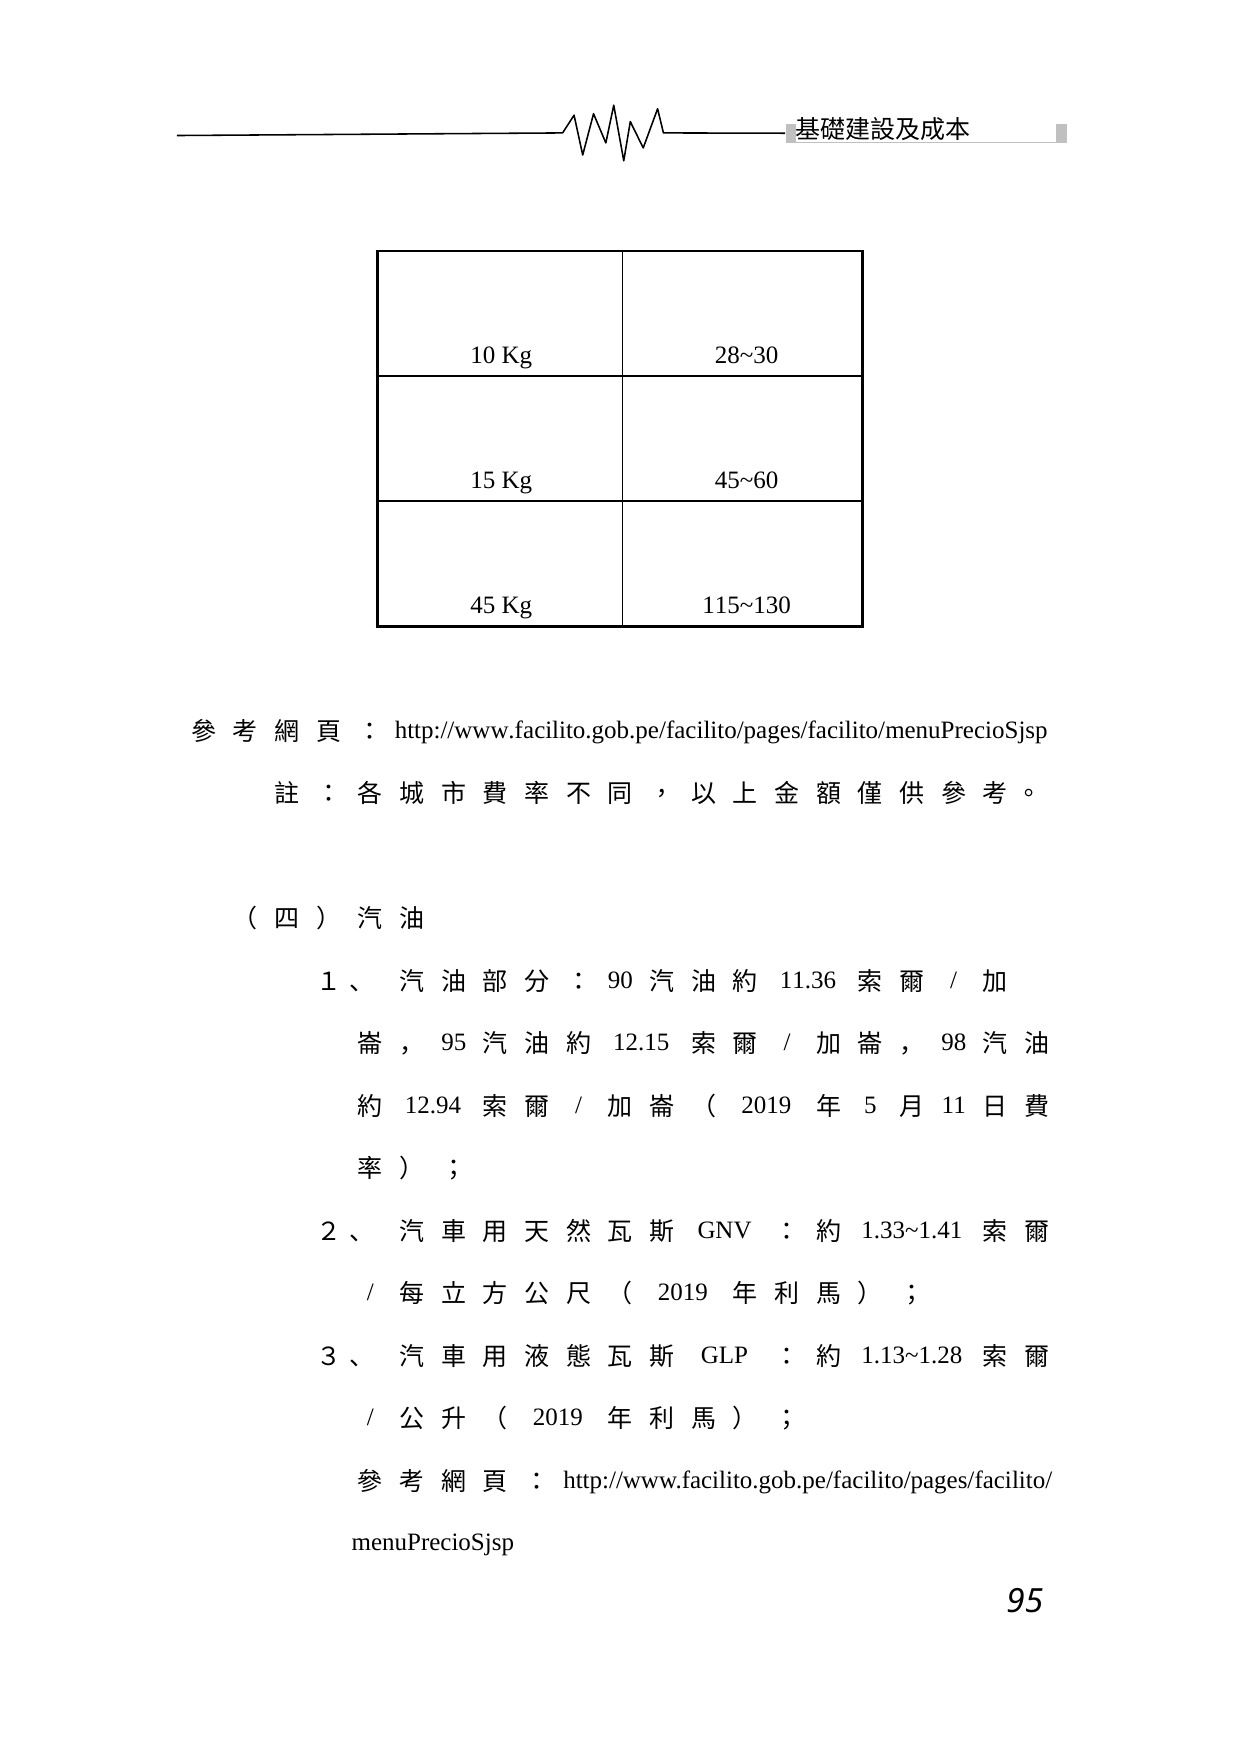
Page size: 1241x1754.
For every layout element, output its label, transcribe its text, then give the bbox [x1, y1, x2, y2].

table_cell 28~30 [623, 252, 861, 375]
text （四）汽油 [207, 875, 1058, 938]
text 參考網頁：http://www.facilito.gob.pe/facilito/pages/facilito/menuPrecioSjsp [183, 688, 1058, 750]
text ２、汽車用天然瓦斯GNV：約1.33~1.41索爾/每立方公尺（2019年利馬）； [281, 1188, 1058, 1313]
table_cell 15 Kg [379, 377, 622, 500]
table_cell 45~60 [623, 377, 861, 500]
text ３、汽車用液態瓦斯GLP：約1.13~1.28索爾/公升（2019年利馬）； 參考網頁：http://www.facilito.gob.pe/facilito/pages/facilito/menuPrecioSjsp [281, 1313, 1058, 1563]
table_cell 45 Kg [379, 502, 622, 625]
text １、汽油部分：90汽油約11.36索爾/加崙，95汽油約12.15索爾/加崙，98汽油約12.94索爾/加崙（2019年5月11日費率）； [281, 938, 1058, 1188]
table_cell 115~130 [623, 502, 861, 625]
table_cell 10 Kg [379, 252, 622, 375]
text 註：各城市費率不同，以上金額僅供參考。 [244, 750, 1058, 813]
